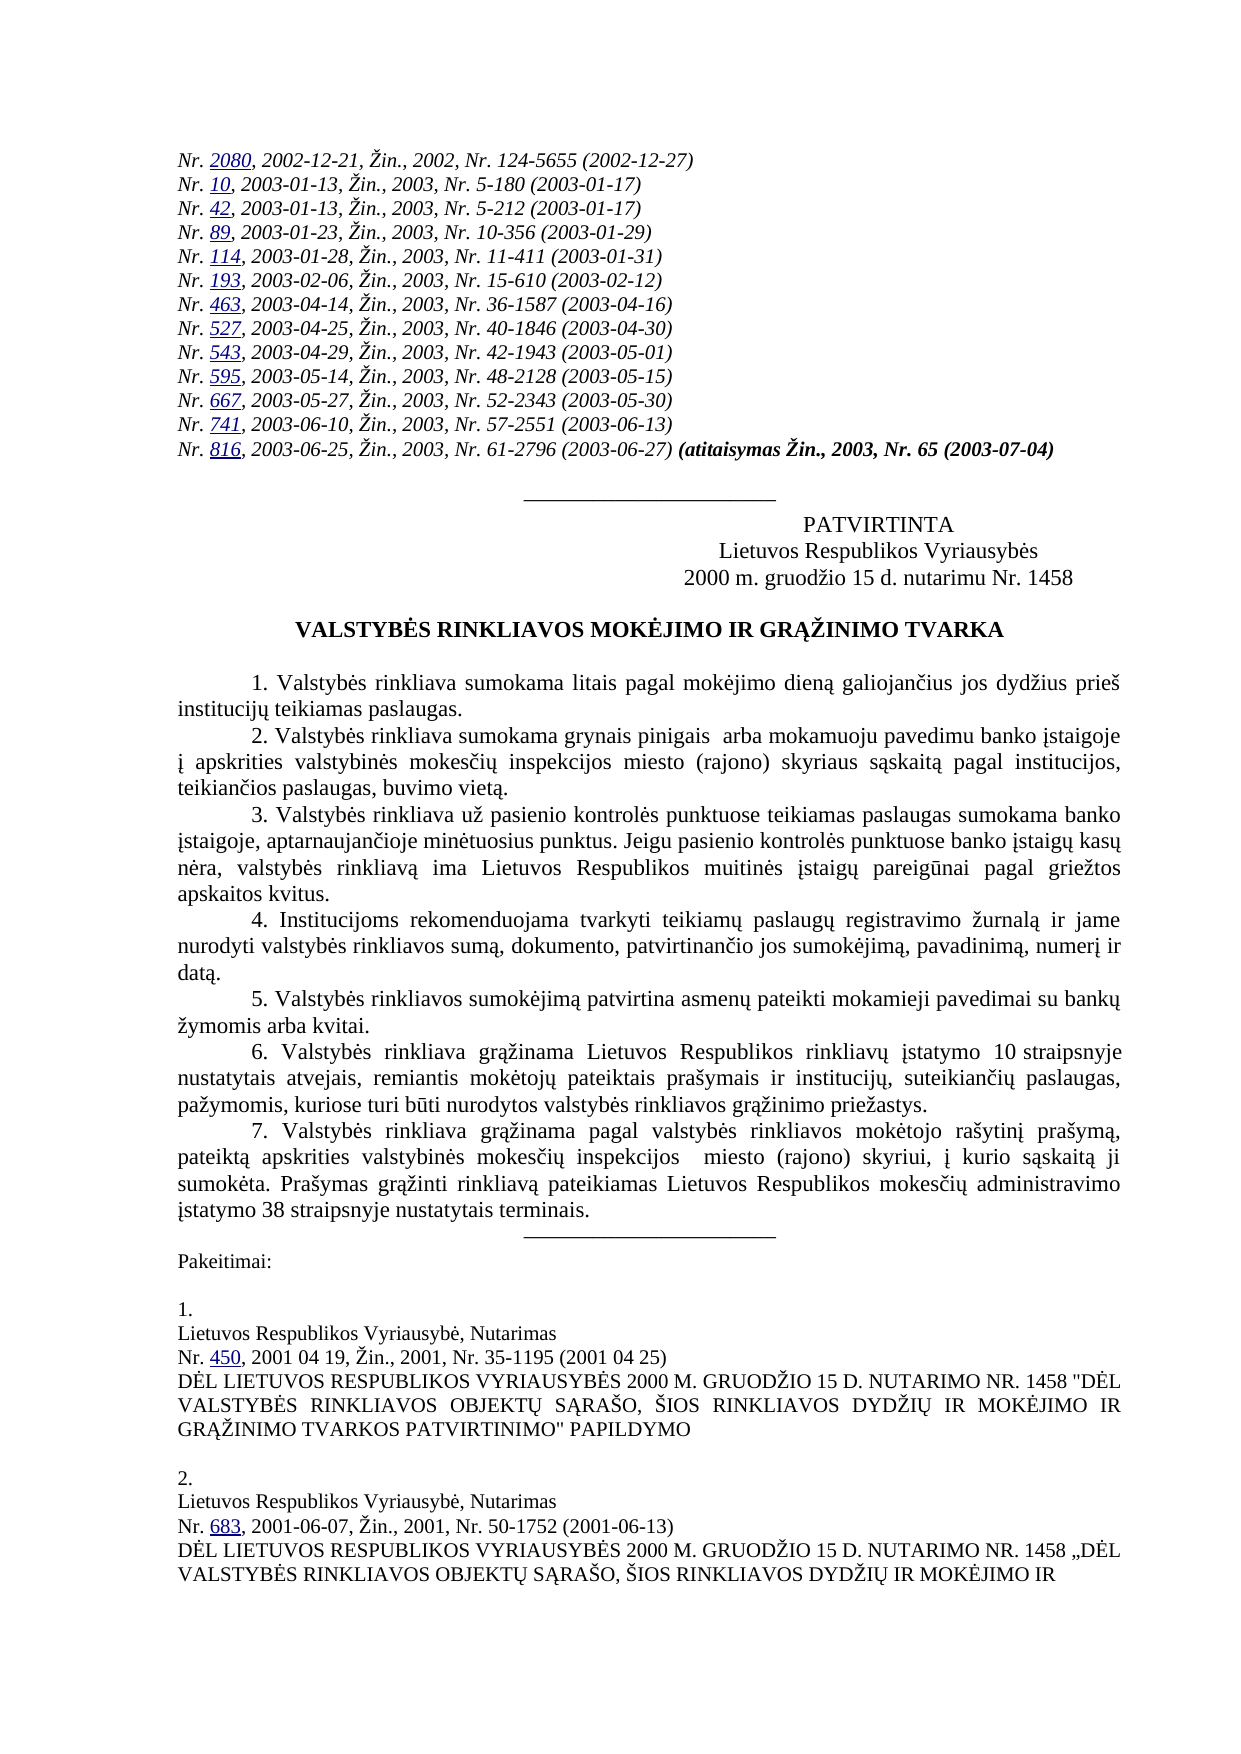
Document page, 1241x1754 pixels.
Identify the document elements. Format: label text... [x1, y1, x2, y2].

text Lietuvos Respublikos Vyriausybė, Nutarimas [177, 1489, 1122, 1513]
text 2. Valstybės rinkliava sumokama grynais pinigais arba mokamuoju pavedimu banko įstaigoje į apskrities valstybinės mokesčių inspekcijos miesto (rajono) skyriaus sąskaitą pagal institucijos, teikiančios paslaugas, buvimo vietą. [177, 722, 1122, 801]
text Nr. 683, 2001-06-07, Žin., 2001, Nr. 50-1752 (2001-06-13) [177, 1513, 1122, 1538]
text Nr. 543, 2003-04-29, Žin., 2003, Nr. 42-1943 (2003-05-01) [177, 340, 1122, 364]
text Nr. 527, 2003-04-25, Žin., 2003, Nr. 40-1846 (2003-04-30) [177, 316, 1122, 340]
text Nr. 741, 2003-06-10, Žin., 2003, Nr. 57-2551 (2003-06-13) [177, 412, 1122, 436]
text –––––––––––––––––––––– [177, 1222, 1122, 1249]
text VALSTYBĖS RINKLIAVOS MOKĖJIMO IR GRĄŽINIMO TVARKA [177, 616, 1122, 643]
text Lietuvos Respublikos Vyriausybė, Nutarimas [177, 1321, 1122, 1345]
text 3. Valstybės rinkliava už pasienio kontrolės punktuose teikiamas paslaugas sumokama banko įstaigoje, aptarnaujančioje minėtuosius punktus. Jeigu pasienio kontrolės punktuose banko įstaigų kasų nėra, valstybės rinkliavą ima Lietuvos Respublikos muitinės įstaigų pareigūnai pagal griežtos apskaitos kvitus. [177, 801, 1122, 906]
text 5. Valstybės rinkliavos sumokėjimą patvirtina asmenų pateikti mokamieji pavedimai su bankų žymomis arba kvitai. [177, 985, 1122, 1038]
text Nr. 42, 2003-01-13, Žin., 2003, Nr. 5-212 (2003-01-17) [177, 196, 1122, 220]
text Nr. 114, 2003-01-28, Žin., 2003, Nr. 11-411 (2003-01-31) [177, 244, 1122, 268]
text 7. Valstybės rinkliava grąžinama pagal valstybės rinkliavos mokėtojo rašytinį prašymą, pateiktą apskrities valstybinės mokesčių inspekcijos miesto (rajono) skyriui, į kurio sąskaitą ji sumokėta. Prašymas grąžinti rinkliavą pateikiamas Lietuvos Respublikos mokesčių administravimo įstatymo 38 straipsnyje nustatytais terminais. [177, 1117, 1122, 1222]
text Nr. 595, 2003-05-14, Žin., 2003, Nr. 48-2128 (2003-05-15) [177, 364, 1122, 388]
text 4. Institucijoms rekomenduojama tvarkyti teikiamų paslaugų registravimo žurnalą ir jame nurodyti valstybės rinkliavos sumą, dokumento, patvirtinančio jos sumokėjimą, pavadinimą, numerį ir datą. [177, 906, 1122, 985]
text Nr. 463, 2003-04-14, Žin., 2003, Nr. 36-1587 (2003-04-16) [177, 292, 1122, 316]
text DĖL LIETUVOS RESPUBLIKOS VYRIAUSYBĖS 2000 M. GRUODŽIO 15 D. NUTARIMO NR. 1458 „DĖL VALSTYBĖS RINKLIAVOS OBJEKTŲ SĄRAŠO, ŠIOS RINKLIAVOS DYDŽIŲ IR MOKĖJIMO IR [177, 1538, 1122, 1586]
text 2. [177, 1465, 1122, 1489]
text Nr. 816, 2003-06-25, Žin., 2003, Nr. 61-2796 (2003-06-27) (atitaisymas Žin., 2003, Nr. 65 (2003-07-04) [177, 436, 1122, 461]
text DĖL LIETUVOS RESPUBLIKOS VYRIAUSYBĖS 2000 M. GRUODŽIO 15 D. NUTARIMO NR. 1458 "DĖL VALSTYBĖS RINKLIAVOS OBJEKTŲ SĄRAŠO, ŠIOS RINKLIAVOS DYDŽIŲ IR MOKĖJIMO IR GRĄŽINIMO TVARKOS PATVIRTINIMO" PAPILDYMO [177, 1369, 1122, 1441]
text Nr. 450, 2001 04 19, Žin., 2001, Nr. 35-1195 (2001 04 25) [177, 1345, 1122, 1369]
text Patvirtinta [635, 511, 1122, 537]
text Nr. 193, 2003-02-06, Žin., 2003, Nr. 15-610 (2003-02-12) [177, 268, 1122, 292]
text Lietuvos Respublikos Vyriausybės 2000 m. gruodžio 15 d. nutarimu Nr. 1458 [635, 537, 1122, 590]
text Nr. 667, 2003-05-27, Žin., 2003, Nr. 52-2343 (2003-05-30) [177, 388, 1122, 412]
text –––––––––––––––––––––– [177, 484, 1122, 511]
text Nr. 10, 2003-01-13, Žin., 2003, Nr. 5-180 (2003-01-17) [177, 172, 1122, 196]
text Pakeitimai: [177, 1249, 1122, 1273]
text 1. Valstybės rinkliava sumokama litais pagal mokėjimo dieną galiojančius jos dydžius prieš institucijų teikiamas paslaugas. [177, 669, 1122, 722]
text 1. [177, 1297, 1122, 1321]
text Nr. 89, 2003-01-23, Žin., 2003, Nr. 10-356 (2003-01-29) [177, 220, 1122, 244]
text 6. Valstybės rinkliava grąžinama Lietuvos Respublikos rinkliavų įstatymo 10 straipsnyje nustatytais atvejais, remiantis mokėtojų pateiktais prašymais ir institucijų, suteikiančių paslaugas, pažymomis, kuriose turi būti nurodytos valstybės rinkliavos grąžinimo priežastys. [177, 1038, 1122, 1117]
text Nr. 2080, 2002-12-21, Žin., 2002, Nr. 124-5655 (2002-12-27) [177, 148, 1122, 172]
